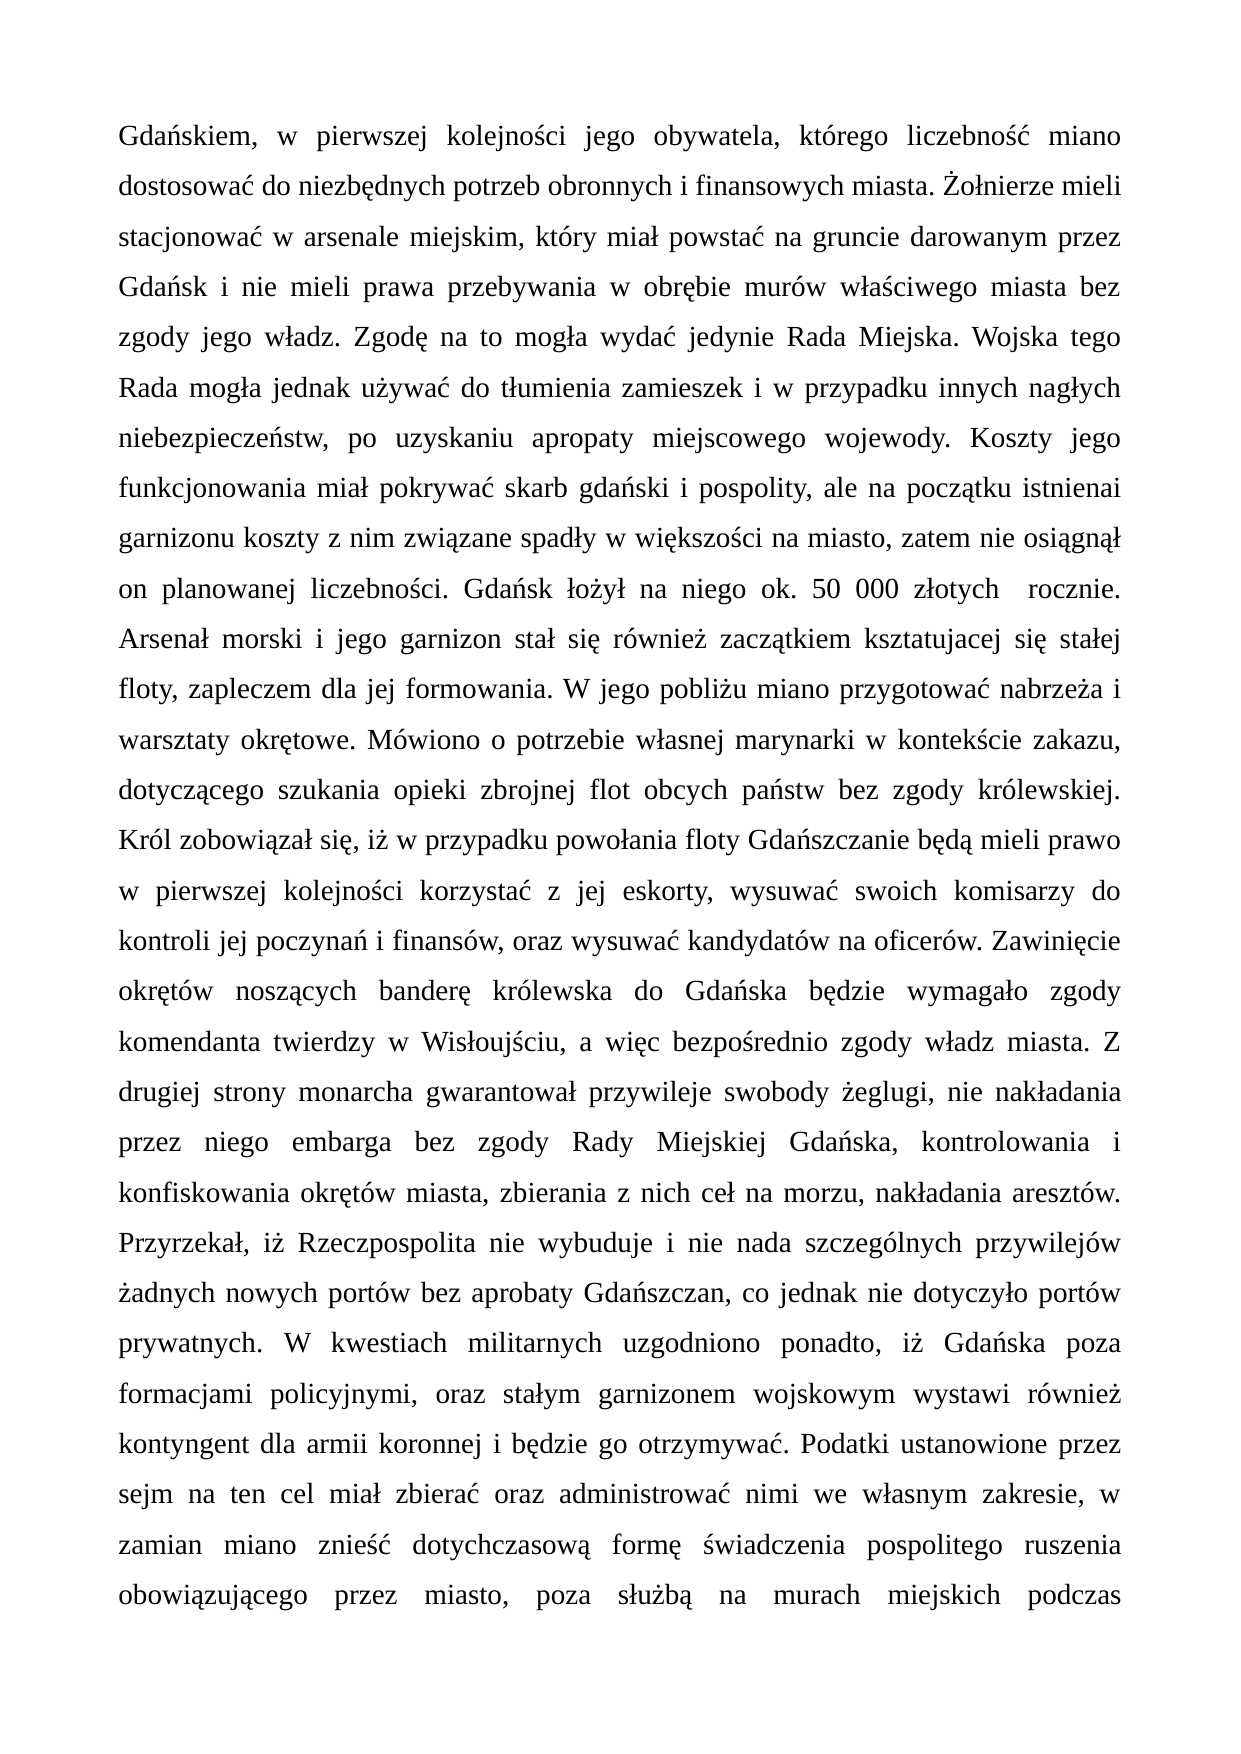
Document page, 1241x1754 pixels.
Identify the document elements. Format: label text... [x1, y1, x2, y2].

text Gdańskiem, w pierwszej kolejności jego obywatela, którego liczebność miano dostosować do niezbędnych potrzeb obronnych i finansowych miasta. Żołnierze mieli stacjonować w arsenale miejskim, który miał powstać na gruncie darowanym przez Gdańsk i nie mieli prawa przebywania w obrębie murów właściwego miasta bez zgody jego władz. Zgodę na to mogła wydać jedynie Rada Miejska. Wojska tego Rada mogła jednak używać do tłumienia zamieszek i w przypadku innych nagłych niebezpieczeństw, po uzyskaniu apropaty miejscowego wojewody. Koszty jego funkcjonowania miał pokrywać skarb gdański i pospolity, ale na początku istnienai garnizonu koszty z nim związane spadły w większości na miasto, zatem nie osiągnął on planowanej liczebności. Gdańsk łożył na niego ok. 50 000 złotych rocznie. Arsenał morski i jego garnizon stał się również zaczątkiem ksztatujacej się stałej floty, zapleczem dla jej formowania. W jego pobliżu miano przygotować nabrzeża i warsztaty okrętowe. Mówiono o potrzebie własnej marynarki w kontekście zakazu, dotyczącego szukania opieki zbrojnej flot obcych państw bez zgody królewskiej. Król zobowiązał się, iż w przypadku powołania floty Gdańszczanie będą mieli prawo w pierwszej kolejności korzystać z jej eskorty, wysuwać swoich komisarzy do kontroli jej poczynań i finansów, oraz wysuwać kandydatów na oficerów. Zawinięcie okrętów noszących banderę królewska do Gdańska będzie wymagało zgody komendanta twierdzy w Wisłoujściu, a więc bezpośrednio zgody władz miasta. Z drugiej strony monarcha gwarantował przywileje swobody żeglugi, nie nakładania przez niego embarga bez zgody Rady Miejskiej Gdańska, kontrolowania i konfiskowania okrętów miasta, zbierania z nich ceł na morzu, nakładania aresztów. Przyrzekał, iż Rzeczpospolita nie wybuduje i nie nada szczególnych przywilejów żadnych nowych portów bez aprobaty Gdańszczan, co jednak nie dotyczyło portów prywatnych. W kwestiach militarnych uzgodniono ponadto, iż Gdańska poza formacjami policyjnymi, oraz stałym garnizonem wojskowym wystawi również kontyngent dla armii koronnej i będzie go otrzymywać. Podatki ustanowione przez sejm na ten cel miał zbierać oraz administrować nimi we własnym zakresie, w zamian miano znieść dotychczasową formę świadczenia pospolitego ruszenia obowiązującego przez miasto, poza służbą na murach miejskich podczas [118, 118, 1122, 1611]
